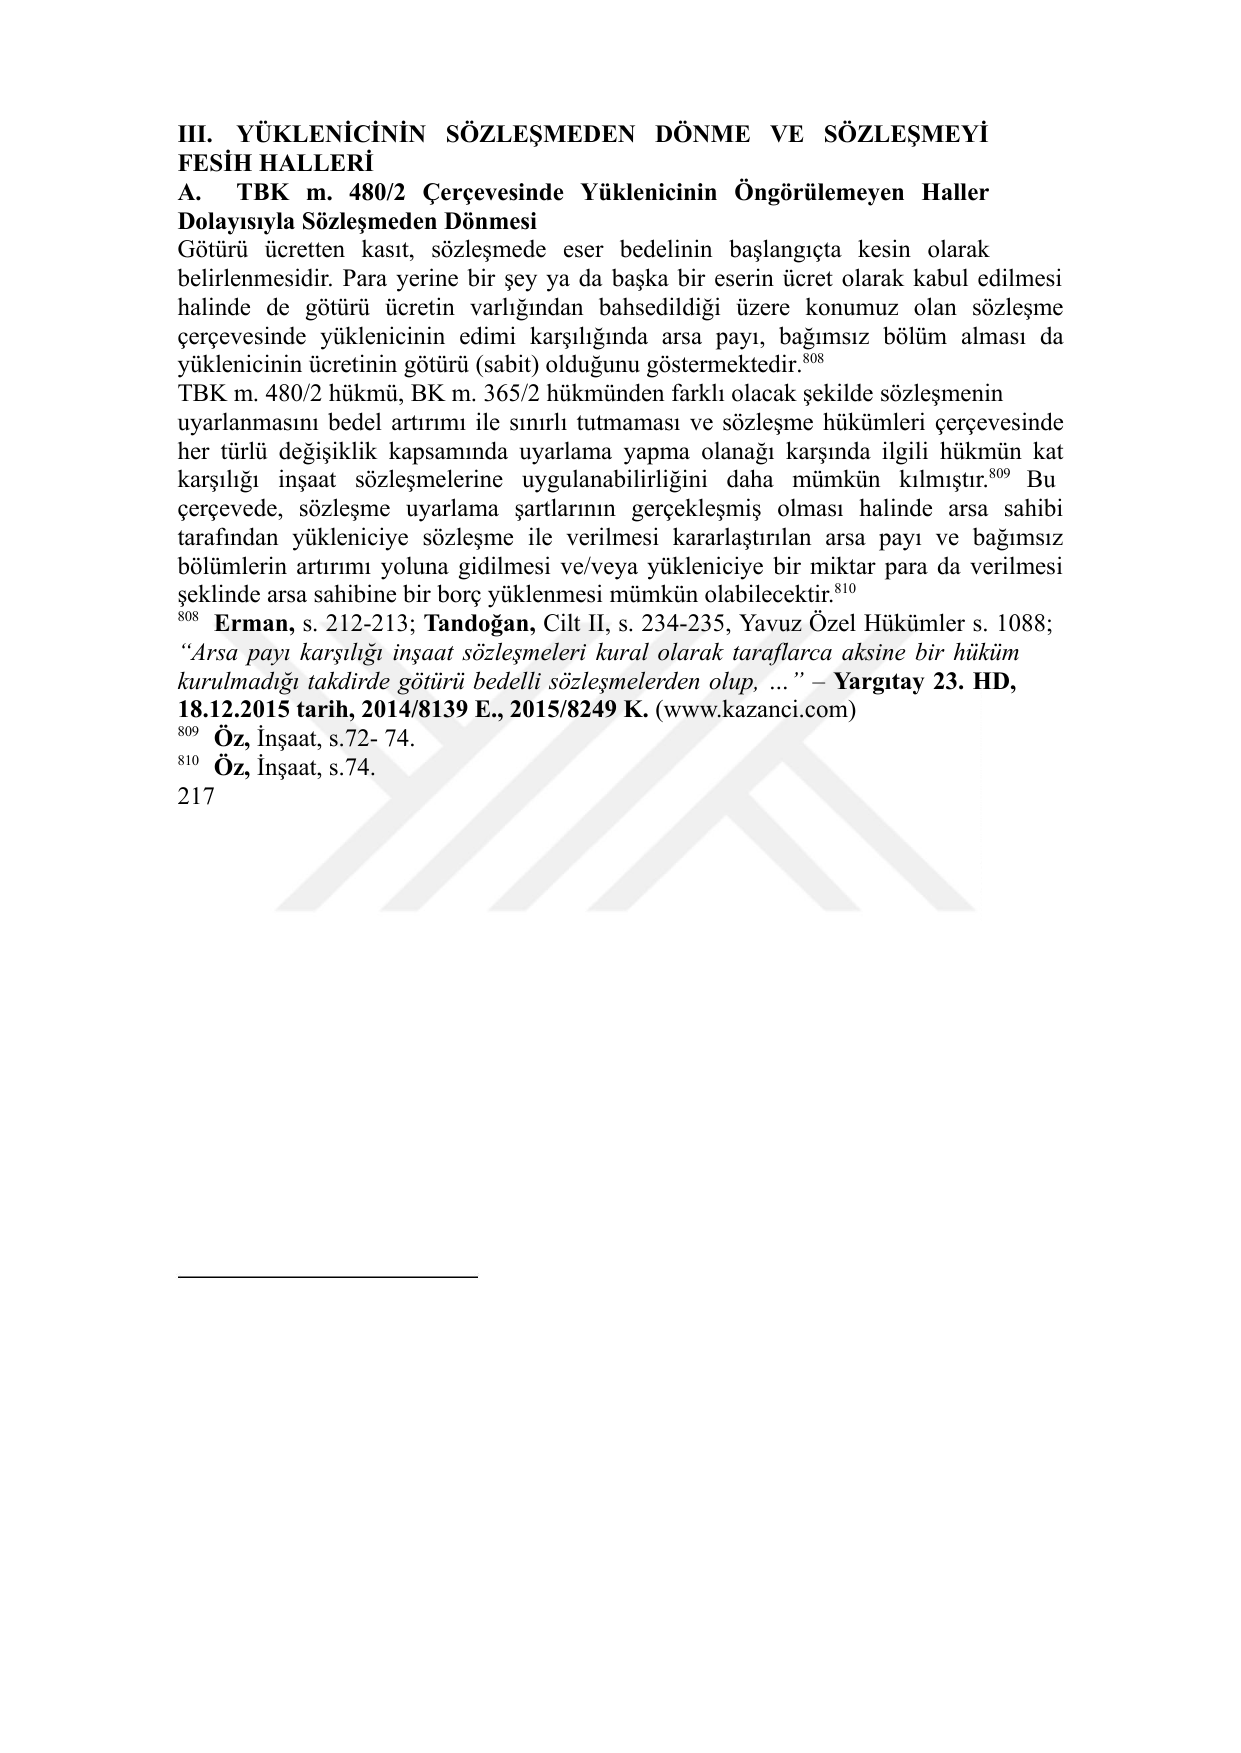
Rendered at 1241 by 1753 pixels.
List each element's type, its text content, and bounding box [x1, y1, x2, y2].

text “Arsa payı karşılığı inşaat sözleşmeleri kural olarak taraflarca aksine bir hüküm [177, 637, 1230, 666]
text kurulmadığı takdirde götürü bedelli sözleşmelerden olup, …” – Yargıtay 23. HD, [177, 666, 1230, 694]
text 18.12.2015 tarih, 2014/8139 E., 2015/8249 K. (www.kazanci.com) [177, 694, 1230, 723]
text 810 Öz, İnşaat, s.74. [177, 752, 1230, 781]
text tarafından yükleniciye sözleşme ile verilmesi kararlaştırılan arsa payı ve bağımsız [177, 522, 1230, 551]
text halinde de götürü ücretin varlığından bahsedildiği üzere konumuz olan sözleşme [177, 292, 1230, 321]
text Götürü ücretten kasıt, sözleşmede eser bedelinin başlangıçta kesin olarak [177, 234, 1230, 263]
text bölümlerin artırımı yoluna gidilmesi ve/veya yükleniciye bir miktar para da verilmesi [177, 551, 1230, 579]
text her türlü değişiklik kapsamında uyarlama yapma olanağı karşında ilgili hükmün kat [177, 436, 1230, 464]
text A. TBK m. 480/2 Çerçevesinde Yüklenicinin Öngörülemeyen Haller [177, 177, 1230, 206]
text şeklinde arsa sahibine bir borç yüklenmesi mümkün olabilecektir.810 [177, 579, 1230, 608]
text Dolayısıyla Sözleşmeden Dönmesi [177, 206, 1230, 234]
text uyarlanmasını bedel artırımı ile sınırlı tutmaması ve sözleşme hükümleri çerçevesinde [177, 407, 1230, 436]
text belirlenmesidir. Para yerine bir şey ya da başka bir eserin ücret olarak kabul edilmesi [177, 263, 1230, 292]
text çerçevede, sözleşme uyarlama şartlarının gerçekleşmiş olması halinde arsa sahibi [177, 493, 1230, 522]
text 808 Erman, s. 212-213; Tandoğan, Cilt II, s. 234-235, Yavuz Özel Hükümler s. 1088; [177, 608, 1230, 637]
text TBK m. 480/2 hükmü, BK m. 365/2 hükmünden farklı olacak şekilde sözleşmenin [177, 378, 1230, 407]
text 809 Öz, İnşaat, s.72- 74. [177, 723, 1230, 752]
text 217 [177, 781, 1230, 809]
text FESİH HALLERİ [177, 148, 1230, 177]
picture [206, 612, 982, 921]
picture [175, 1273, 480, 1280]
text karşılığı inşaat sözleşmelerine uygulanabilirliğini daha mümkün kılmıştır.809 Bu [177, 464, 1230, 493]
text çerçevesinde yüklenicinin edimi karşılığında arsa payı, bağımsız bölüm alması da [177, 321, 1230, 349]
text yüklenicinin ücretinin götürü (sabit) olduğunu göstermektedir.808 [177, 349, 1230, 378]
text III. YÜKLENİCİNİN SÖZLEŞMEDEN DÖNME VE SÖZLEŞMEYİ [177, 119, 1230, 148]
